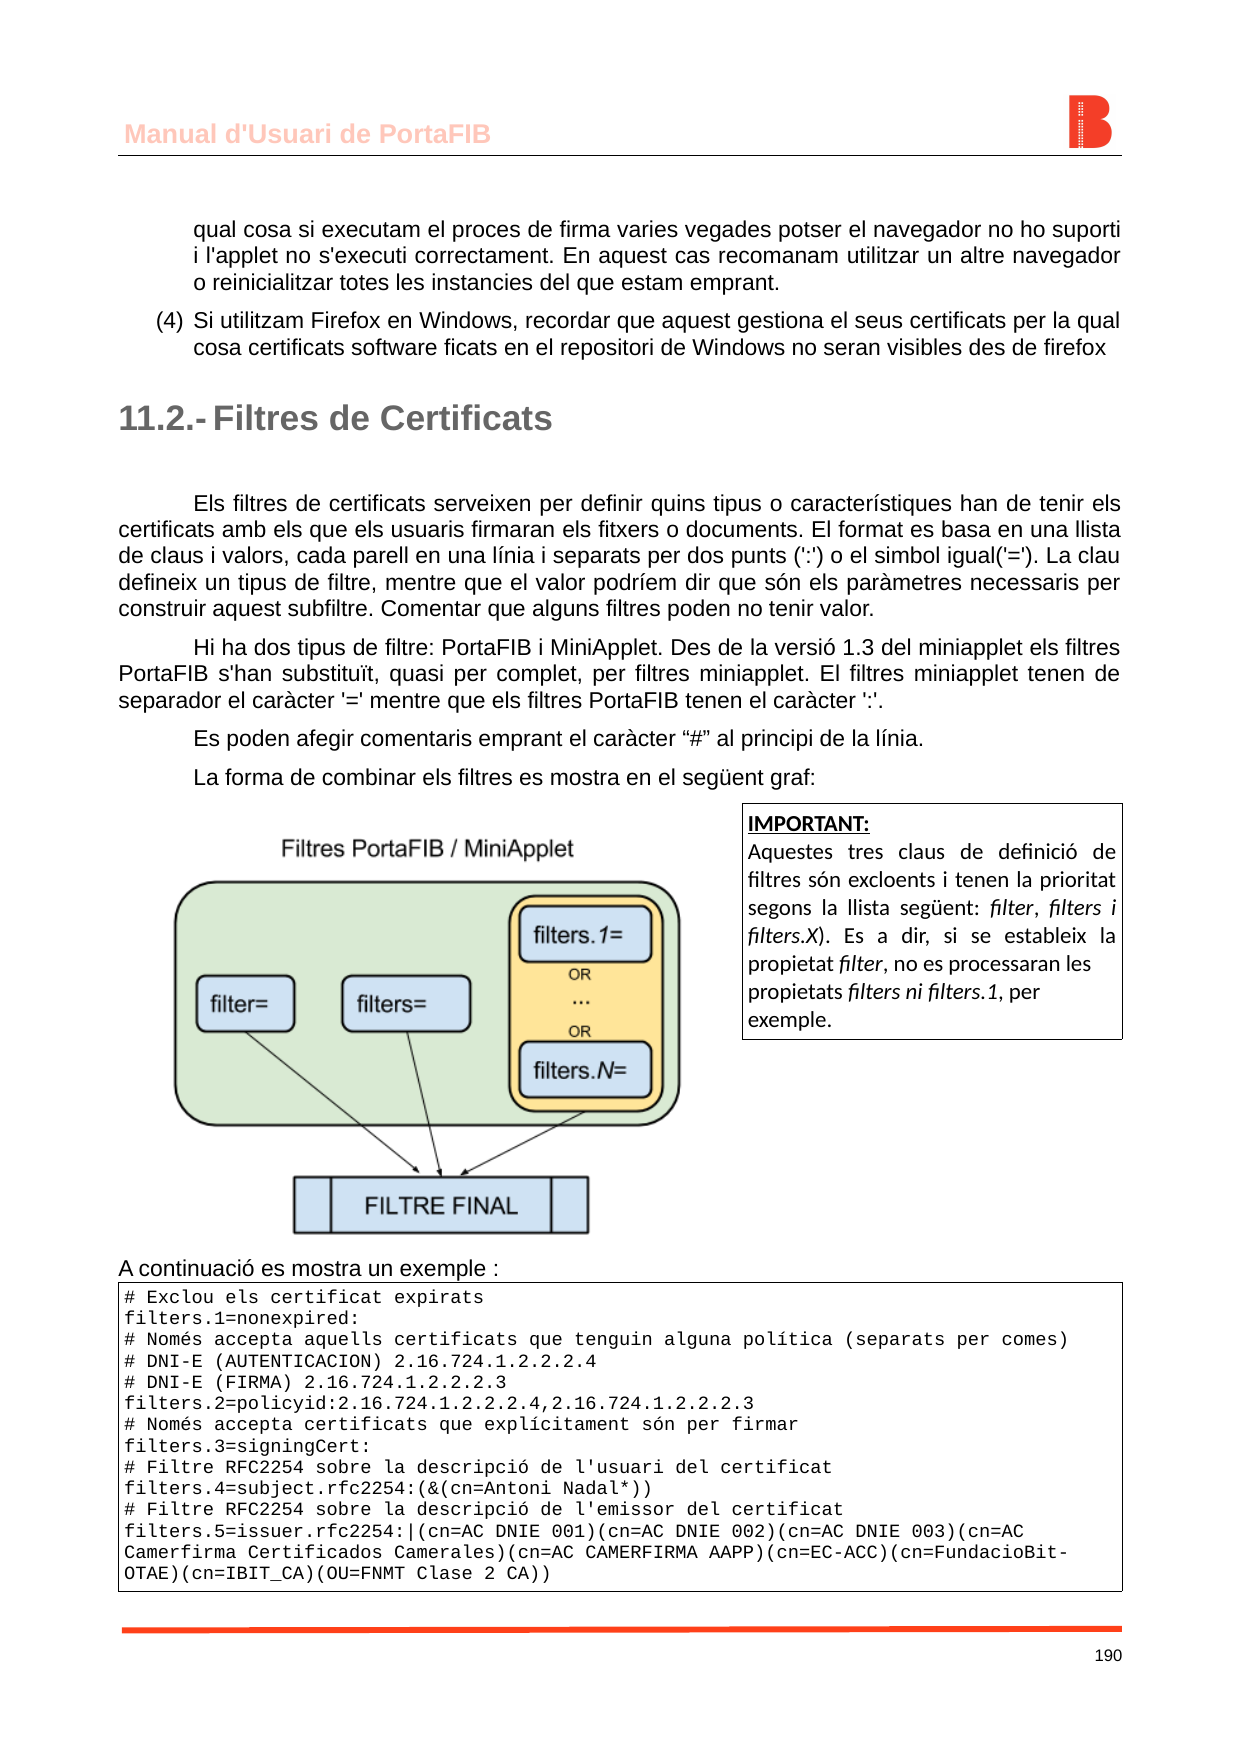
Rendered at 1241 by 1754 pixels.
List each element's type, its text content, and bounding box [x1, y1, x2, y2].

table_cell [742, 1040, 1122, 1255]
text La forma de combinar els filtres es mostra en el següent graf: [118, 764, 1122, 791]
text Els filtres de certificats serveixen per definir quins tipus o característiques han de tenir els certificats amb els que els usuaris firmaran els fitxers o documents. El format es basa en una llista de claus i valors, cada parell en una línia i separats per dos punts (':') o el simbol igual('='). La clau defineix un tipus de filtre, mentre que el valor podríem dir que són els paràmetres necessaris per construir aquest subfiltre. Comentar que alguns filtres poden no tenir valor. [118, 489, 1122, 621]
picture [161, 808, 699, 1250]
table_header # Exclou els certificat expirats filters.1=nonexpired: # Només accepta aquells certificats que tenguin alguna política (separats per comes) # DNI-E (AUTENTICACION) 2.16.724.1.2.2.2.4 # DNI-E (FIRMA) 2.16.724.1.2.2.2.3 filters.2=policyid:2.16.724.1.2.2.2.4,2.16.724.1.2.2.2.3 # Només accepta certificats que explícitament són per firmar filters.3=signingCert: # Filtre RFC2254 sobre la descripció de l'usuari del certificat filters.4=subject.rfc2254:(&(cn=Antoni Nadal*)) # Filtre RFC2254 sobre la descripció de l'emissor del certificat filters.5=issuer.rfc2254:|(cn=AC DNIE 001)(cn=AC DNIE 002)(cn=AC DNIE 003)(cn=AC Camerfirma Certificados Camerales)(cn=AC CAMERFIRMA AAPP)(cn=EC-ACC)(cn=FundacioBit-OTAE)(cn=IBIT_CA)(OU=FNMT Clase 2 CA)) [119, 1283, 1122, 1591]
list qual cosa si executam el proces de firma varies vegades potser el navegador no ho suporti i l'applet no s'executi correctament. En aquest cas recomanam utilitzar un altre navegador o reinicialitzar totes les instancies del que estam emprant. [156, 216, 1122, 295]
list Si utilitzam Firefox en Windows, recordar que aquest gestiona el seus certificats per la qual cosa certificats software ficats en el repositori de Windows no seran visibles des de firefox [156, 307, 1122, 360]
text Hi ha dos tipus de filtre: PortaFIB i MiniApplet. Des de la versió 1.3 del miniapplet els filtres PortaFIB s'han substituït, quasi per complet, per filtres miniapplet. El filtres miniapplet tenen de separador el caràcter '=' mentre que els filtres PortaFIB tenen el caràcter ':'. [118, 634, 1122, 713]
text Es poden afegir comentaris emprant el caràcter “#” al principi de la línia. [118, 725, 1122, 752]
subtitle Filtres de Certificats [118, 397, 1122, 438]
picture [1063, 94, 1117, 150]
text A continuació es mostra un exemple : [118, 1255, 1122, 1282]
table_header IMPORTANT: Aquestes tres claus de definició de filtres són excloents i tenen la prioritat segons la llista següent: filter, filters i filters.X). Es a dir, si se estableix la propietat filter, no es processaran les propietats filters ni filters.1, per exemple. [743, 804, 1122, 1039]
table_header [118, 803, 742, 1255]
